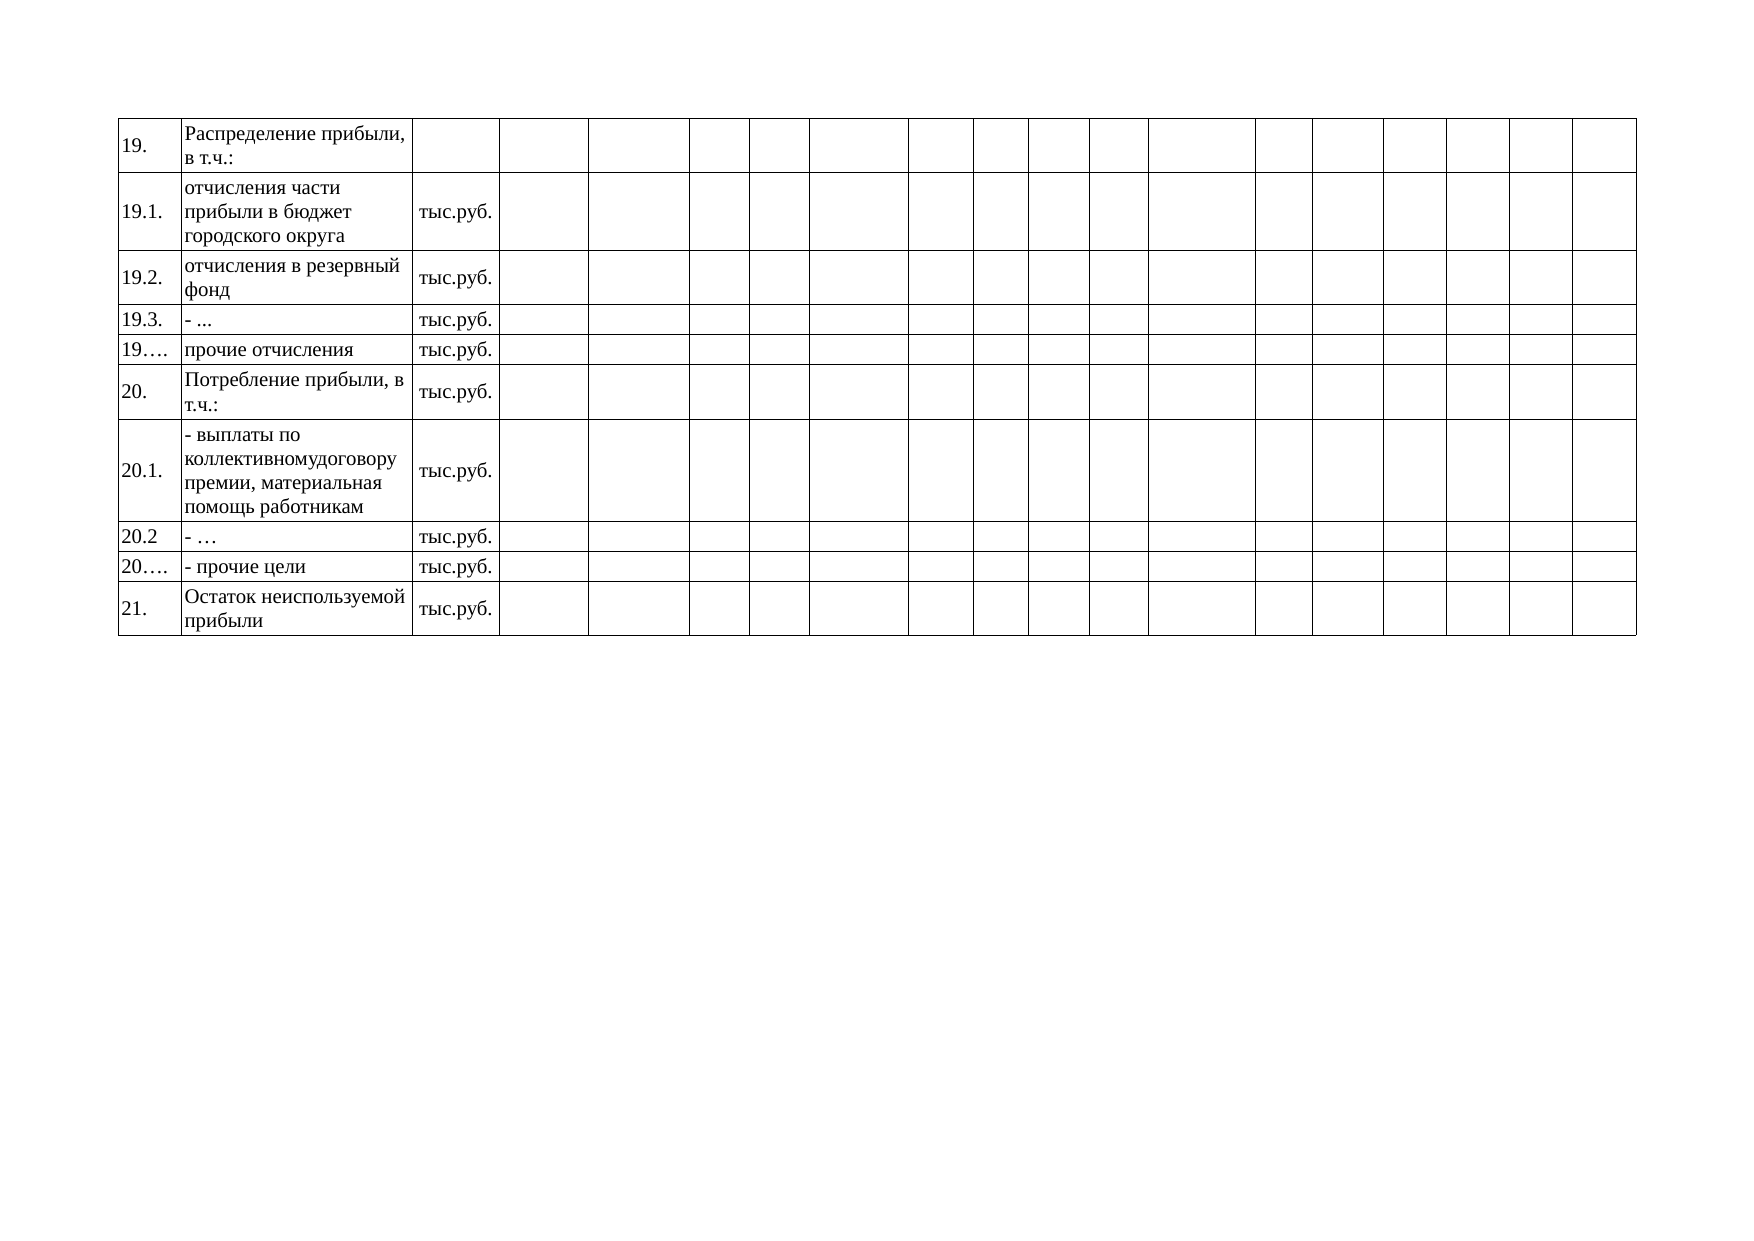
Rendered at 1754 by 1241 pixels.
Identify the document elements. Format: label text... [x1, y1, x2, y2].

table_cell [1573, 365, 1636, 418]
table_cell [1510, 251, 1572, 304]
table_cell [1313, 522, 1383, 551]
table_cell Распределение прибыли, в т.ч.: [182, 119, 412, 172]
table_cell [974, 173, 1028, 250]
table_cell [1447, 251, 1509, 304]
table_cell [909, 251, 973, 304]
table_cell [500, 365, 588, 418]
table_cell [1313, 335, 1383, 364]
table_cell [1510, 582, 1572, 635]
table_cell [1029, 335, 1089, 364]
table_cell [690, 522, 749, 551]
table_cell [909, 119, 973, 172]
table_cell [1090, 582, 1148, 635]
table_cell [1256, 173, 1312, 250]
table_cell [1447, 522, 1509, 551]
table_cell [1029, 552, 1089, 581]
table_cell [1384, 552, 1446, 581]
table_cell 20.2 [119, 522, 181, 551]
table_cell [1510, 552, 1572, 581]
table_cell [690, 119, 749, 172]
table_cell [1573, 420, 1636, 521]
table_cell - прочие цели [182, 552, 412, 581]
table_cell [974, 365, 1028, 418]
table_cell [500, 251, 588, 304]
table_cell [1149, 335, 1255, 364]
table_cell [589, 420, 689, 521]
table_cell [690, 251, 749, 304]
table_cell [750, 522, 809, 551]
table_cell [1149, 582, 1255, 635]
table_cell [1384, 582, 1446, 635]
table_cell [1090, 420, 1148, 521]
table_cell [1510, 119, 1572, 172]
table_cell [500, 173, 588, 250]
table_cell тыс.руб. [413, 365, 499, 418]
table_cell Потребление прибыли, в т.ч.: [182, 365, 412, 418]
table_cell [1384, 522, 1446, 551]
table_cell [1256, 251, 1312, 304]
table_cell [1384, 305, 1446, 334]
table_cell [589, 119, 689, 172]
table_cell [750, 119, 809, 172]
table_cell [500, 552, 588, 581]
table_cell 20.1. [119, 420, 181, 521]
table_cell [1029, 305, 1089, 334]
table_cell [1256, 365, 1312, 418]
table_cell [500, 335, 588, 364]
table_cell [1090, 173, 1148, 250]
table_cell [810, 522, 908, 551]
table_cell [690, 305, 749, 334]
table_cell - выплаты по коллективномудоговору премии, материальная помощь работникам [182, 420, 412, 521]
table_cell [750, 552, 809, 581]
table_cell [1573, 522, 1636, 551]
table_cell [1384, 365, 1446, 418]
table_cell [909, 173, 973, 250]
table_cell [1510, 305, 1572, 334]
table_cell 19. [119, 119, 181, 172]
table_cell [810, 335, 908, 364]
table_cell [1256, 119, 1312, 172]
table_cell [909, 335, 973, 364]
table_cell [974, 522, 1028, 551]
table_cell [1149, 251, 1255, 304]
table_cell [1029, 173, 1089, 250]
table_cell тыс.руб. [413, 582, 499, 635]
table_cell [500, 420, 588, 521]
table_cell [1149, 119, 1255, 172]
table_cell [1510, 420, 1572, 521]
table_cell [1029, 420, 1089, 521]
table_cell [909, 552, 973, 581]
table_cell [810, 173, 908, 250]
table_cell [1149, 365, 1255, 418]
table_cell [1447, 335, 1509, 364]
table_cell [589, 552, 689, 581]
table_cell тыс.руб. [413, 335, 499, 364]
table_cell [750, 582, 809, 635]
table_cell [750, 420, 809, 521]
table_cell [810, 251, 908, 304]
table_cell [909, 420, 973, 521]
table_cell [1029, 365, 1089, 418]
table_cell [589, 522, 689, 551]
table_cell 19.1. [119, 173, 181, 250]
table_cell [1313, 305, 1383, 334]
table_cell [810, 582, 908, 635]
table_cell [589, 365, 689, 418]
table_cell [974, 335, 1028, 364]
table_cell [1256, 420, 1312, 521]
table_cell 19…. [119, 335, 181, 364]
table_cell [974, 552, 1028, 581]
table_cell [1149, 420, 1255, 521]
table_cell [1510, 335, 1572, 364]
table_cell [1090, 365, 1148, 418]
table_cell [589, 173, 689, 250]
table_cell - ... [182, 305, 412, 334]
table_cell [1313, 119, 1383, 172]
table_cell [810, 119, 908, 172]
table_cell 19.2. [119, 251, 181, 304]
table_cell [974, 251, 1028, 304]
table_cell тыс.руб. [413, 420, 499, 521]
table_cell отчисления в резервный фонд [182, 251, 412, 304]
table_cell [750, 335, 809, 364]
table_cell [810, 420, 908, 521]
table_cell тыс.руб. [413, 305, 499, 334]
table_cell [1149, 173, 1255, 250]
table_cell [690, 582, 749, 635]
table_cell [1510, 522, 1572, 551]
table_cell [1256, 522, 1312, 551]
table_cell отчисления части прибыли в бюджет городского округа [182, 173, 412, 250]
table_cell [1573, 173, 1636, 250]
table_cell [909, 305, 973, 334]
table_cell [690, 335, 749, 364]
table_cell [1384, 173, 1446, 250]
table_cell тыс.руб. [413, 173, 499, 250]
table_cell [750, 173, 809, 250]
table_cell [1149, 522, 1255, 551]
table_cell [1447, 582, 1509, 635]
table_cell [1313, 582, 1383, 635]
table_cell [500, 522, 588, 551]
table_cell [500, 119, 588, 172]
table_cell [1447, 420, 1509, 521]
table_cell [1313, 552, 1383, 581]
table_cell [1384, 335, 1446, 364]
table_cell [690, 365, 749, 418]
table_cell тыс.руб. [413, 522, 499, 551]
table_cell [500, 582, 588, 635]
table_cell [1313, 365, 1383, 418]
table_cell [1090, 552, 1148, 581]
table_cell [1090, 335, 1148, 364]
table_cell 19.3. [119, 305, 181, 334]
table_cell Остаток неиспользуемой прибыли [182, 582, 412, 635]
table_cell [1029, 119, 1089, 172]
table_cell [589, 582, 689, 635]
table_cell [1384, 251, 1446, 304]
table_cell [1447, 305, 1509, 334]
table_cell [810, 305, 908, 334]
table_cell [810, 552, 908, 581]
table_cell [1090, 251, 1148, 304]
table_cell [909, 522, 973, 551]
table_cell [1573, 305, 1636, 334]
table_cell [589, 251, 689, 304]
table_cell [1510, 173, 1572, 250]
table_cell прочие отчисления [182, 335, 412, 364]
table_cell [413, 119, 499, 172]
table_cell [1029, 582, 1089, 635]
table_cell 20…. [119, 552, 181, 581]
table_cell тыс.руб. [413, 552, 499, 581]
table_cell 21. [119, 582, 181, 635]
table_cell [1029, 251, 1089, 304]
table_cell [750, 251, 809, 304]
table_cell [690, 173, 749, 250]
table_cell [1573, 251, 1636, 304]
table_cell [1447, 365, 1509, 418]
table_cell - … [182, 522, 412, 551]
table_cell [1029, 522, 1089, 551]
table_cell [1447, 173, 1509, 250]
table_cell [1090, 522, 1148, 551]
table_cell [1384, 420, 1446, 521]
table_cell [1256, 552, 1312, 581]
table_cell [500, 305, 588, 334]
table_cell [1149, 552, 1255, 581]
table_cell [1573, 552, 1636, 581]
table_cell [1090, 305, 1148, 334]
table_cell [1573, 119, 1636, 172]
table_cell [810, 365, 908, 418]
table_cell [1256, 582, 1312, 635]
table_cell [974, 420, 1028, 521]
table_cell [1447, 552, 1509, 581]
table_cell [974, 305, 1028, 334]
table_cell [589, 335, 689, 364]
table_cell [1256, 335, 1312, 364]
table_cell [589, 305, 689, 334]
table_cell [1384, 119, 1446, 172]
table_cell [1313, 251, 1383, 304]
table_cell тыс.руб. [413, 251, 499, 304]
table_cell [1256, 305, 1312, 334]
table_cell [1090, 119, 1148, 172]
table_cell [909, 582, 973, 635]
table_cell [750, 305, 809, 334]
table_cell [1510, 365, 1572, 418]
table_cell [1313, 173, 1383, 250]
table_cell [1573, 335, 1636, 364]
table_cell [750, 365, 809, 418]
table_cell [1313, 420, 1383, 521]
table_cell [690, 420, 749, 521]
table_cell 20. [119, 365, 181, 418]
table_cell [1447, 119, 1509, 172]
table_cell [690, 552, 749, 581]
table_cell [1149, 305, 1255, 334]
table_cell [1573, 582, 1636, 635]
table_cell [974, 582, 1028, 635]
table_cell [909, 365, 973, 418]
table_cell [974, 119, 1028, 172]
